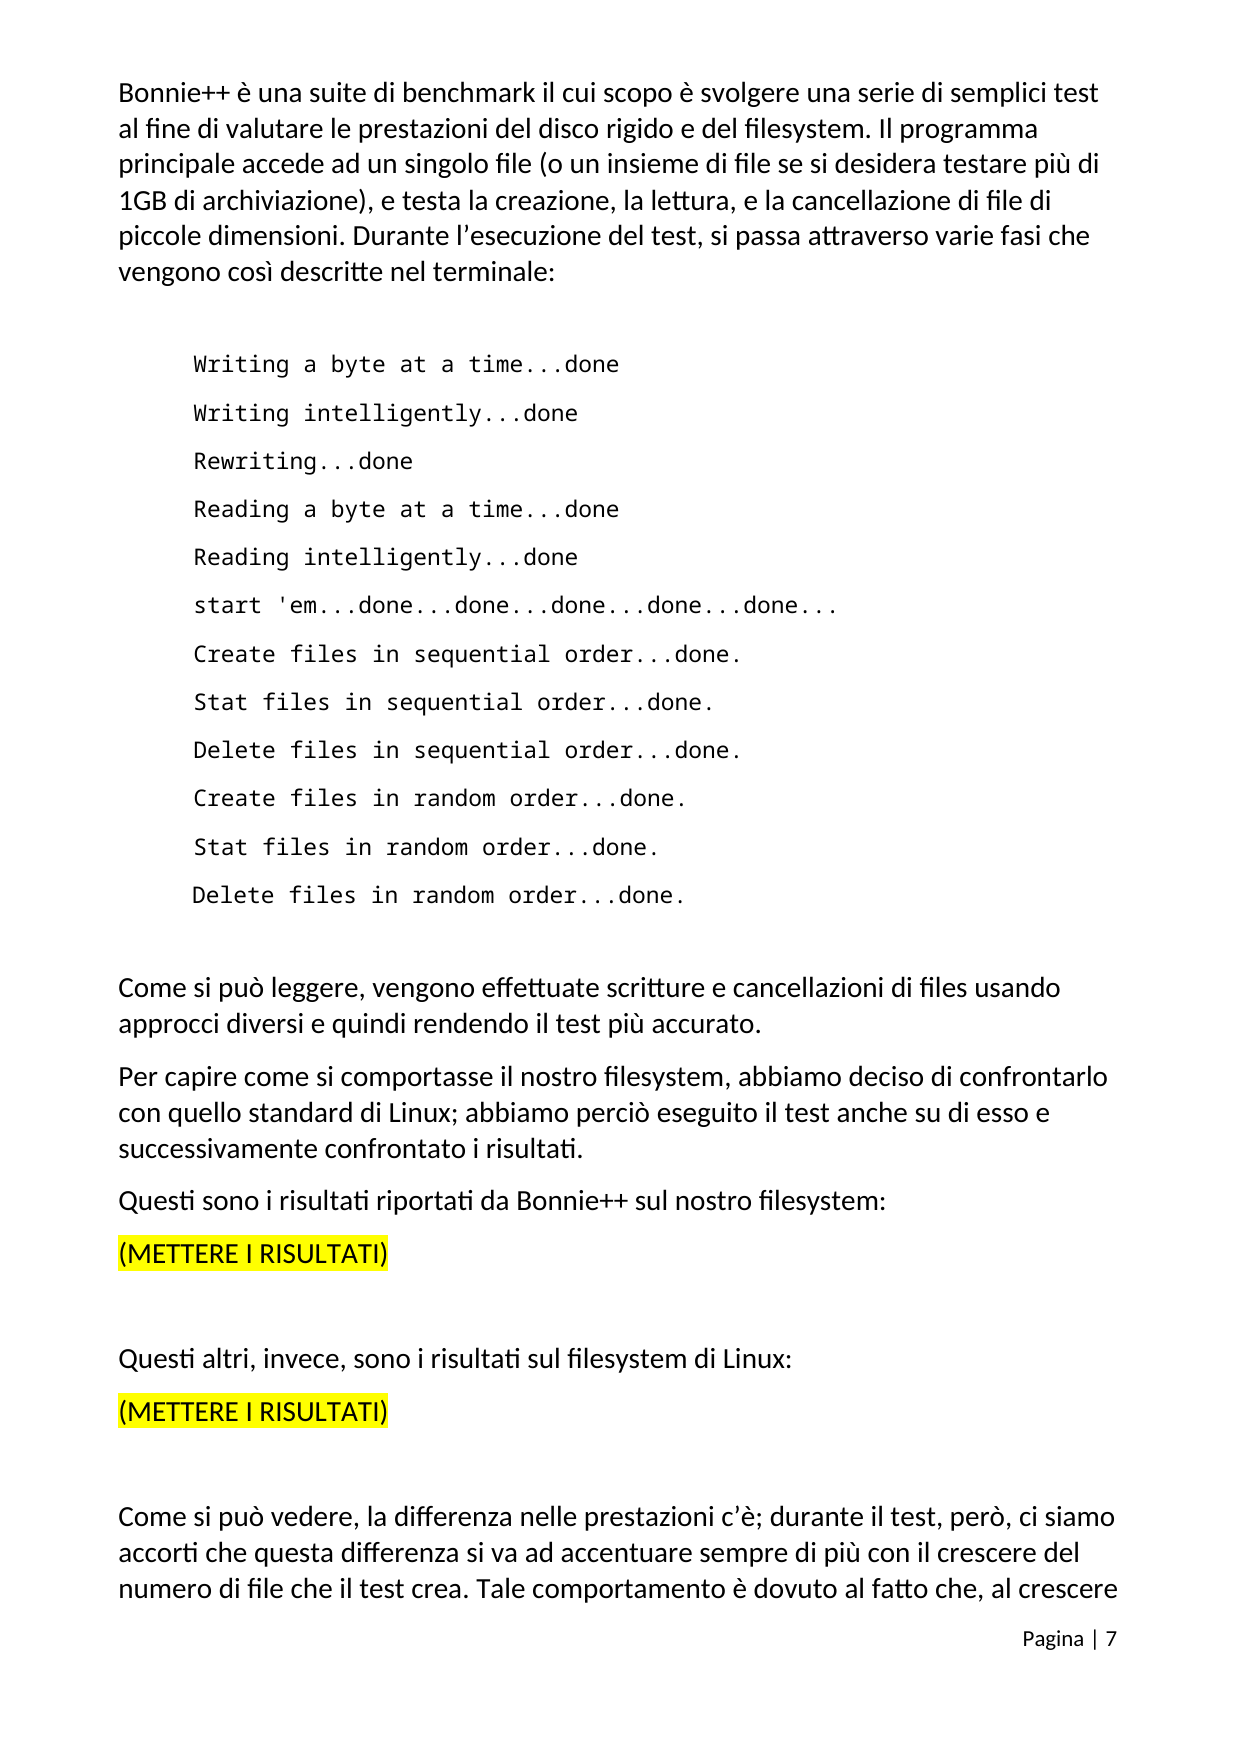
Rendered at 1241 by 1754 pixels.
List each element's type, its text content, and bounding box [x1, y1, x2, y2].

text Come si può vedere, la differenza nelle prestazioni c’è; durante il test, però, ci siamo accorti che questa differenza si va ad accentuare sempre di più con il crescere del numero di file che il test crea. Tale comportamento è dovuto al fatto che, al crescere [118, 1498, 1122, 1606]
text Come si può leggere, vengono effettuate scritture e cancellazioni di files usando approcci diversi e quindi rendendo il test più accurato. [118, 969, 1122, 1041]
list start 'em...done...done...done...done...done... [193, 589, 1122, 621]
list Stat files in sequential order...done. [193, 686, 1122, 717]
list Rewriting...done [193, 445, 1122, 476]
list Writing intelligently...done [193, 397, 1122, 428]
list Writing a byte at a time...done [193, 348, 1122, 379]
list Delete files in random order...done. [118, 879, 1122, 910]
text Per capire come si comportasse il nostro filesystem, abbiamo deciso di confrontarlo con quello standard di Linux; abbiamo perciò eseguito il test anche su di esso e successivamente confrontato i risultati. [118, 1058, 1122, 1165]
text (METTERE I RISULTATI) [118, 1393, 1122, 1428]
list Stat files in random order...done. [193, 831, 1122, 862]
list Create files in random order...done. [193, 782, 1122, 814]
text Questi sono i risultati riportati da Bonnie++ sul nostro filesystem: [118, 1182, 1122, 1218]
text Questi altri, invece, sono i risultati sul filesystem di Linux: [118, 1340, 1122, 1376]
list Delete files in sequential order...done. [193, 734, 1122, 765]
list Reading a byte at a time...done [193, 493, 1122, 524]
list Create files in sequential order...done. [193, 638, 1122, 669]
list Reading intelligently...done [193, 541, 1122, 572]
list Bonnie++ è una suite di benchmark il cui scopo è svolgere una serie di semplici test al fine di valutare le prestazioni del disco rigido e del filesystem. Il programma principale accede ad un singolo file (o un insieme di file se si desidera testare più di 1GB di archiviazione), e testa la creazione, la lettura, e la cancellazione di file di piccole dimensioni. Durante l’esecuzione del test, si passa attraverso varie fasi che vengono così descritte nel terminale: [118, 74, 1122, 289]
text (METTERE I RISULTATI) [118, 1235, 1122, 1271]
